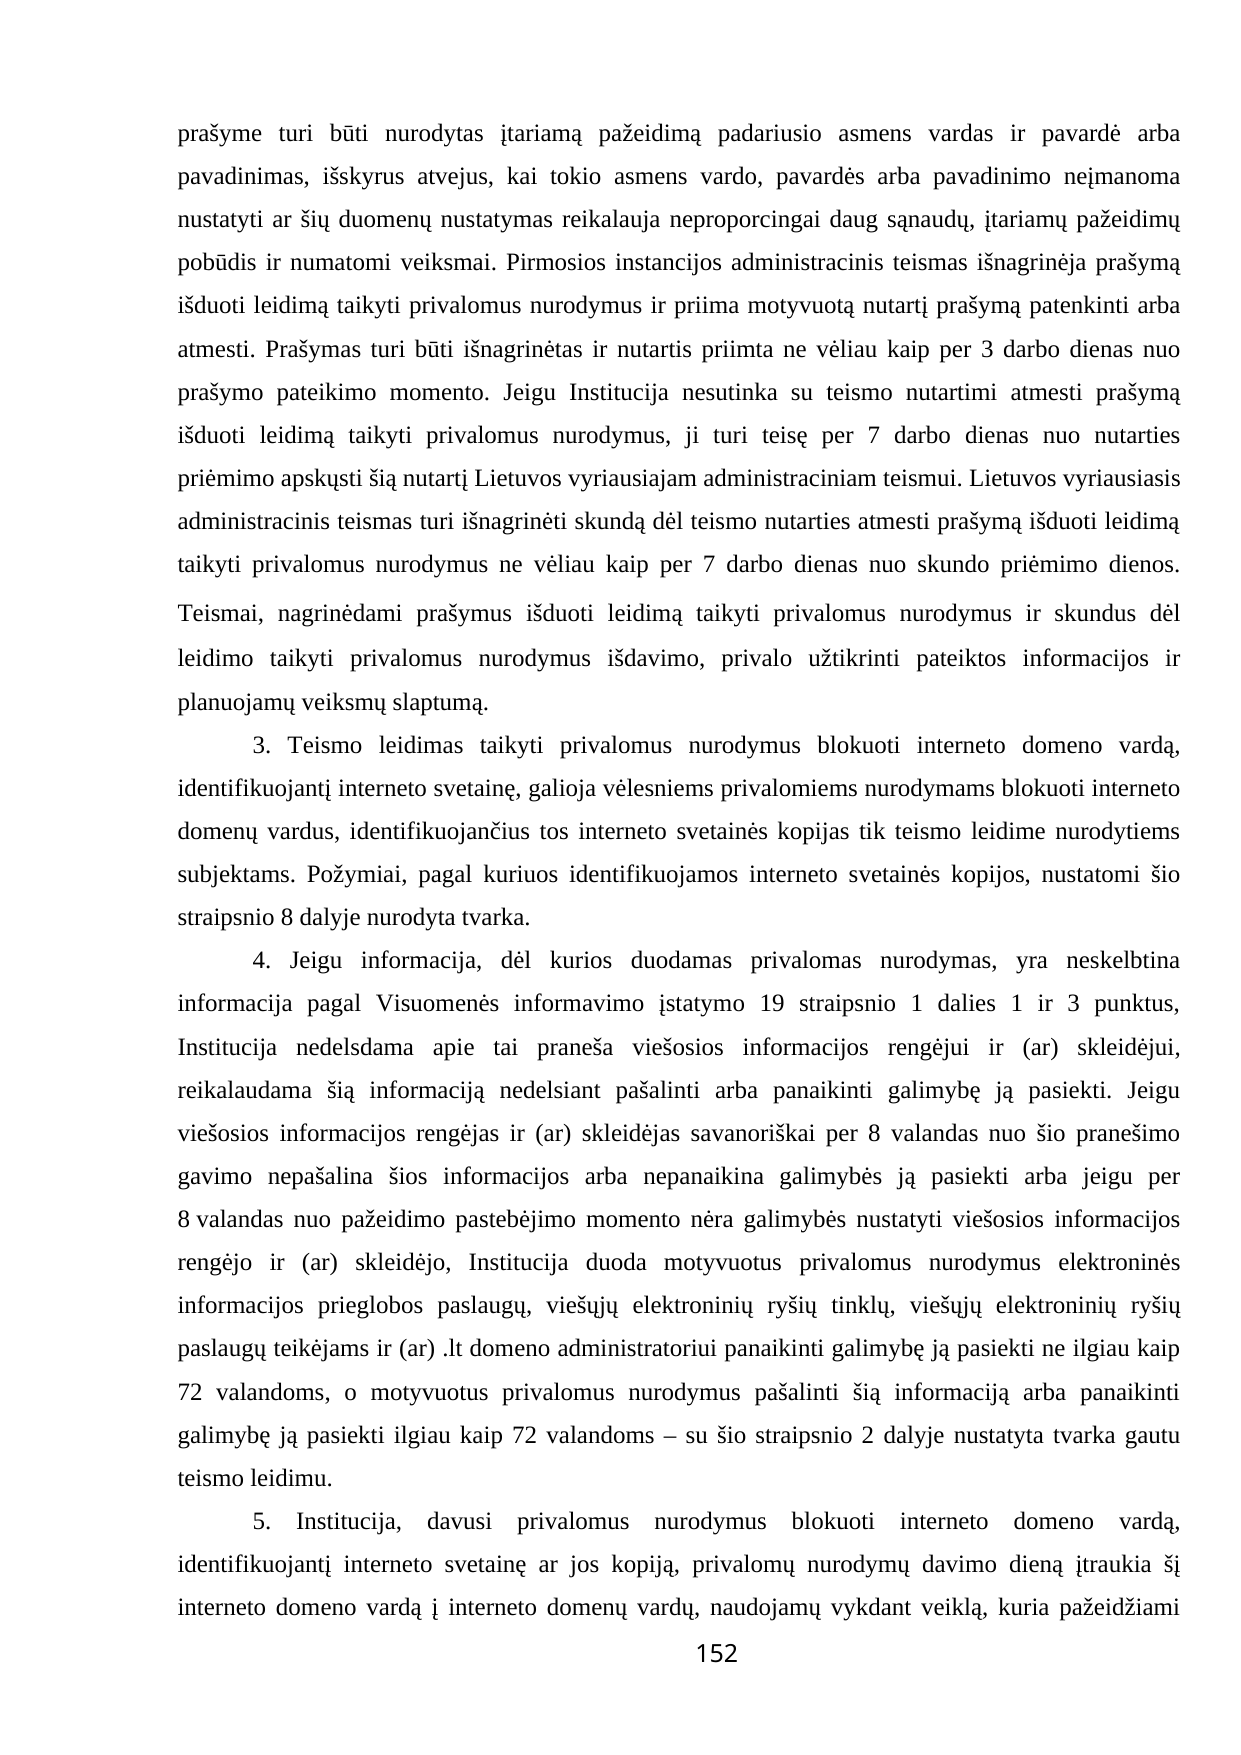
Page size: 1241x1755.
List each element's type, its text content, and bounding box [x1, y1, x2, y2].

text 4. Jeigu informacija, dėl kurios duodamas privalomas nurodymas, yra neskelbtina informacija pagal Visuomenės informavimo įstatymo 19 straipsnio 1 dalies 1 ir 3 punktus, Institucija nedelsdama apie tai praneša viešosios informacijos rengėjui ir (ar) skleidėjui, reikalaudama šią informaciją nedelsiant pašalinti arba panaikinti galimybę ją pasiekti. Jeigu viešosios informacijos rengėjas ir (ar) skleidėjas savanoriškai per 8 valandas nuo šio pranešimo gavimo nepašalina šios informacijos arba nepanaikina galimybės ją pasiekti arba jeigu per 8 valandas nuo pažeidimo pastebėjimo momento nėra galimybės nustatyti viešosios informacijos rengėjo ir (ar) skleidėjo, Institucija duoda motyvuotus privalomus nurodymus elektroninės informacijos prieglobos paslaugų, viešųjų elektroninių ryšių tinklų, viešųjų elektroninių ryšių paslaugų teikėjams ir (ar) .lt domeno administratoriui panaikinti galimybę ją pasiekti ne ilgiau kaip 72 valandoms, o motyvuotus privalomus nurodymus pašalinti šią informaciją arba panaikinti galimybę ją pasiekti ilgiau kaip 72 valandoms – su šio straipsnio 2 dalyje nustatyta tvarka gautu teismo leidimu. [177, 945, 1181, 1492]
text prašyme turi būti nurodytas įtariamą pažeidimą padariusio asmens vardas ir pavardė arba pavadinimas, išskyrus atvejus, kai tokio asmens vardo, pavardės arba pavadinimo neįmanoma nustatyti ar šių duomenų nustatymas reikalauja neproporcingai daug sąnaudų, įtariamų pažeidimų pobūdis ir numatomi veiksmai. Pirmosios instancijos administracinis teismas išnagrinėja prašymą išduoti leidimą taikyti privalomus nurodymus ir priima motyvuotą nutartį prašymą patenkinti arba atmesti. Prašymas turi būti išnagrinėtas ir nutartis priimta ne vėliau kaip per 3 darbo dienas nuo prašymo pateikimo momento. Jeigu Institucija nesutinka su teismo nutartimi atmesti prašymą išduoti leidimą taikyti privalomus nurodymus, ji turi teisę per 7 darbo dienas nuo nutarties priėmimo apskųsti šią nutartį Lietuvos vyriausiajam administraciniam teismui. Lietuvos vyriausiasis administracinis teismas turi išnagrinėti skundą dėl teismo nutarties atmesti prašymą išduoti leidimą taikyti privalomus nurodymus ne vėliau kaip per 7 darbo dienas nuo skundo priėmimo dienos. Teismai, nagrinėdami prašymus išduoti leidimą taikyti privalomus nurodymus ir skundus dėl leidimo taikyti privalomus nurodymus išdavimo, privalo užtikrinti pateiktos informacijos ir planuojamų veiksmų slaptumą. [177, 118, 1181, 715]
text 5. Institucija, davusi privalomus nurodymus blokuoti interneto domeno vardą, identifikuojantį interneto svetainę ar jos kopiją, privalomų nurodymų davimo dieną įtraukia šį interneto domeno vardą į interneto domenų vardų, naudojamų vykdant veiklą, kuria pažeidžiami [177, 1506, 1181, 1621]
text 3. Teismo leidimas taikyti privalomus nurodymus blokuoti interneto domeno vardą, identifikuojantį interneto svetainę, galioja vėlesniems privalomiems nurodymams blokuoti interneto domenų vardus, identifikuojančius tos interneto svetainės kopijas tik teismo leidime nurodytiems subjektams. Požymiai, pagal kuriuos identifikuojamos interneto svetainės kopijos, nustatomi šio straipsnio 8 dalyje nurodyta tvarka. [177, 730, 1181, 931]
